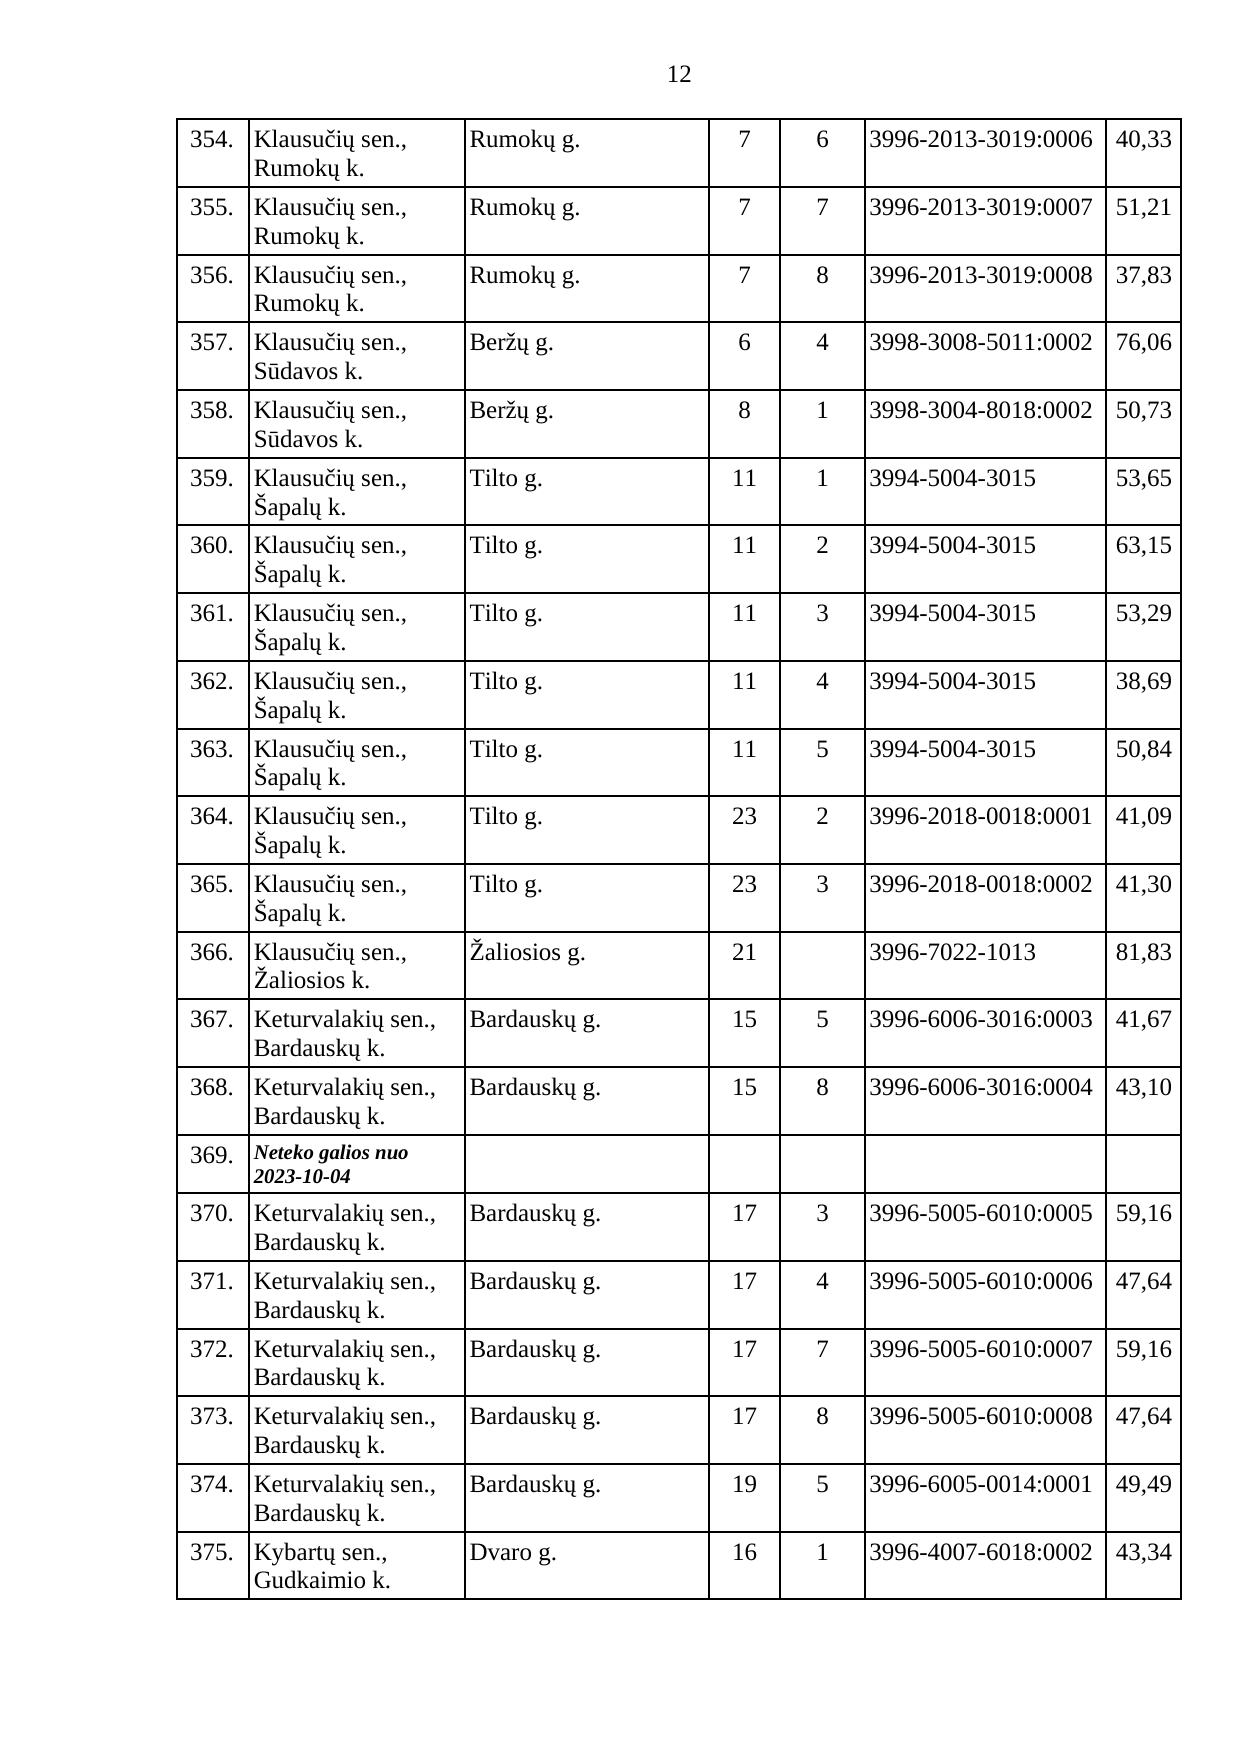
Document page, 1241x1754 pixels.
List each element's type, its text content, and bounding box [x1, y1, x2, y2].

table_cell 15 [710, 1000, 779, 1066]
table_cell 7 [710, 120, 779, 186]
table_cell [710, 1136, 779, 1192]
table_cell Žaliosios g. [466, 933, 708, 998]
table_cell 374. [178, 1465, 248, 1531]
table_cell Klausučių sen., Rumokų k. [250, 256, 464, 321]
table_cell Keturvalakių sen., Bardauskų k. [250, 1465, 464, 1531]
table_cell 3996-5005-6010:0007 [866, 1330, 1105, 1395]
table_cell 369. [178, 1136, 248, 1192]
table_cell 17 [710, 1262, 779, 1327]
table_cell Keturvalakių sen., Bardauskų k. [250, 1262, 464, 1327]
table_cell 53,29 [1107, 594, 1180, 660]
table_cell 4 [781, 323, 864, 389]
table_cell 3996-7022-1013 [866, 933, 1105, 998]
table_cell [781, 1136, 864, 1192]
table_cell 17 [710, 1194, 779, 1260]
table_cell 8 [781, 1397, 864, 1463]
table_cell 372. [178, 1330, 248, 1395]
table_cell Keturvalakių sen., Bardauskų k. [250, 1068, 464, 1134]
table_cell 41,67 [1107, 1000, 1180, 1066]
table_cell 3 [781, 1194, 864, 1260]
table_cell 368. [178, 1068, 248, 1134]
table_cell 47,64 [1107, 1262, 1180, 1327]
table_cell Klausučių sen., Žaliosios k. [250, 933, 464, 998]
table_cell 371. [178, 1262, 248, 1327]
table_cell Tilto g. [466, 459, 708, 524]
table_cell Klausučių sen., Šapalų k. [250, 797, 464, 863]
table_cell 3996-2018-0018:0001 [866, 797, 1105, 863]
table_cell 3996-6006-3016:0003 [866, 1000, 1105, 1066]
table_cell [866, 1136, 1105, 1192]
table_cell 53,65 [1107, 459, 1180, 524]
table_cell 363. [178, 730, 248, 795]
table_cell Bardauskų g. [466, 1068, 708, 1134]
table_cell 3994-5004-3015 [866, 730, 1105, 795]
table_cell Klausučių sen., Šapalų k. [250, 730, 464, 795]
table_cell [466, 1136, 708, 1192]
table_cell Bardauskų g. [466, 1000, 708, 1066]
table_cell 3996-2013-3019:0008 [866, 256, 1105, 321]
table_cell 8 [781, 1068, 864, 1134]
table_cell 366. [178, 933, 248, 998]
table_cell Klausučių sen., Rumokų k. [250, 188, 464, 253]
table_cell Keturvalakių sen., Bardauskų k. [250, 1194, 464, 1260]
table_cell 17 [710, 1330, 779, 1395]
table_cell 2 [781, 526, 864, 592]
table_cell 63,15 [1107, 526, 1180, 592]
table_cell 50,73 [1107, 391, 1180, 457]
table_cell 6 [781, 120, 864, 186]
table_cell 43,34 [1107, 1533, 1180, 1598]
table_cell 3994-5004-3015 [866, 526, 1105, 592]
table_cell 357. [178, 323, 248, 389]
table_cell 365. [178, 865, 248, 931]
table_cell 11 [710, 730, 779, 795]
table_cell 3998-3004-8018:0002 [866, 391, 1105, 457]
table_cell 361. [178, 594, 248, 660]
table_cell Dvaro g. [466, 1533, 708, 1598]
table_cell 51,21 [1107, 188, 1180, 253]
table_cell 43,10 [1107, 1068, 1180, 1134]
table_cell 41,09 [1107, 797, 1180, 863]
table_cell 76,06 [1107, 323, 1180, 389]
table_cell 16 [710, 1533, 779, 1598]
table_cell 11 [710, 662, 779, 727]
table_cell Klausučių sen., Šapalų k. [250, 526, 464, 592]
table_cell 364. [178, 797, 248, 863]
table_cell 8 [710, 391, 779, 457]
table_cell 38,69 [1107, 662, 1180, 727]
table_cell Bardauskų g. [466, 1194, 708, 1260]
table_cell 1 [781, 459, 864, 524]
table_cell 3994-5004-3015 [866, 459, 1105, 524]
table_cell 11 [710, 526, 779, 592]
table_cell Klausučių sen., Šapalų k. [250, 662, 464, 727]
table_cell 360. [178, 526, 248, 592]
table_cell 7 [781, 188, 864, 253]
table_cell Tilto g. [466, 526, 708, 592]
table_cell Klausučių sen., Sūdavos k. [250, 323, 464, 389]
table_cell Bardauskų g. [466, 1397, 708, 1463]
table_cell 7 [710, 188, 779, 253]
table_cell 41,30 [1107, 865, 1180, 931]
table_cell 3 [781, 865, 864, 931]
table_cell 3996-5005-6010:0008 [866, 1397, 1105, 1463]
table_cell 15 [710, 1068, 779, 1134]
table_cell 37,83 [1107, 256, 1180, 321]
table_cell 50,84 [1107, 730, 1180, 795]
table_cell Rumokų g. [466, 188, 708, 253]
table_cell 359. [178, 459, 248, 524]
table_cell Tilto g. [466, 865, 708, 931]
table_cell 11 [710, 459, 779, 524]
table_cell 11 [710, 594, 779, 660]
table_cell [781, 933, 864, 998]
table_cell 5 [781, 730, 864, 795]
table_cell 17 [710, 1397, 779, 1463]
table_cell Tilto g. [466, 594, 708, 660]
table_cell 49,49 [1107, 1465, 1180, 1531]
table_cell 3996-6005-0014:0001 [866, 1465, 1105, 1531]
table_cell Klausučių sen., Šapalų k. [250, 594, 464, 660]
table_cell Tilto g. [466, 730, 708, 795]
table_cell 362. [178, 662, 248, 727]
table_cell Keturvalakių sen., Bardauskų k. [250, 1330, 464, 1395]
table_cell 1 [781, 391, 864, 457]
table_cell Bardauskų g. [466, 1262, 708, 1327]
table_cell Tilto g. [466, 797, 708, 863]
table_cell 1 [781, 1533, 864, 1598]
table_cell 355. [178, 188, 248, 253]
table_cell 7 [781, 1330, 864, 1395]
table_cell Klausučių sen., Šapalų k. [250, 459, 464, 524]
table_cell 3 [781, 594, 864, 660]
table_cell Keturvalakių sen., Bardauskų k. [250, 1000, 464, 1066]
table_cell Beržų g. [466, 323, 708, 389]
table_cell 3996-5005-6010:0005 [866, 1194, 1105, 1260]
table_cell 354. [178, 120, 248, 186]
table_cell 3996-2013-3019:0006 [866, 120, 1105, 186]
table_cell 367. [178, 1000, 248, 1066]
table_cell 3998-3008-5011:0002 [866, 323, 1105, 389]
table_cell 59,16 [1107, 1194, 1180, 1260]
table_cell 3994-5004-3015 [866, 594, 1105, 660]
table_cell 3996-6006-3016:0004 [866, 1068, 1105, 1134]
table_cell 358. [178, 391, 248, 457]
table_cell Klausučių sen., Rumokų k. [250, 120, 464, 186]
table_cell 3996-5005-6010:0006 [866, 1262, 1105, 1327]
table_cell [1107, 1136, 1180, 1192]
table_cell Tilto g. [466, 662, 708, 727]
table_cell 373. [178, 1397, 248, 1463]
table_cell 81,83 [1107, 933, 1180, 998]
table_cell 6 [710, 323, 779, 389]
table_cell Rumokų g. [466, 256, 708, 321]
table_cell Beržų g. [466, 391, 708, 457]
table_cell 8 [781, 256, 864, 321]
table_cell 21 [710, 933, 779, 998]
table_cell 4 [781, 662, 864, 727]
table_cell Kybartų sen., Gudkaimio k. [250, 1533, 464, 1598]
table_cell Klausučių sen., Sūdavos k. [250, 391, 464, 457]
table_cell Neteko galios nuo 2023-10-04 [250, 1136, 464, 1192]
table_cell 356. [178, 256, 248, 321]
table_cell 5 [781, 1465, 864, 1531]
table_cell 370. [178, 1194, 248, 1260]
table_cell 7 [710, 256, 779, 321]
table_cell 3996-2013-3019:0007 [866, 188, 1105, 253]
table_cell Keturvalakių sen., Bardauskų k. [250, 1397, 464, 1463]
table_cell 19 [710, 1465, 779, 1531]
table_cell 23 [710, 865, 779, 931]
table_cell Rumokų g. [466, 120, 708, 186]
table_cell 3994-5004-3015 [866, 662, 1105, 727]
table_cell 2 [781, 797, 864, 863]
table_cell 47,64 [1107, 1397, 1180, 1463]
table_cell 59,16 [1107, 1330, 1180, 1395]
table_cell Bardauskų g. [466, 1330, 708, 1395]
table_cell Bardauskų g. [466, 1465, 708, 1531]
table_cell Klausučių sen., Šapalų k. [250, 865, 464, 931]
table_cell 3996-2018-0018:0002 [866, 865, 1105, 931]
table_cell 4 [781, 1262, 864, 1327]
table_cell 23 [710, 797, 779, 863]
table_cell 40,33 [1107, 120, 1180, 186]
table_cell 375. [178, 1533, 248, 1598]
table_cell 5 [781, 1000, 864, 1066]
table_cell 3996-4007-6018:0002 [866, 1533, 1105, 1598]
